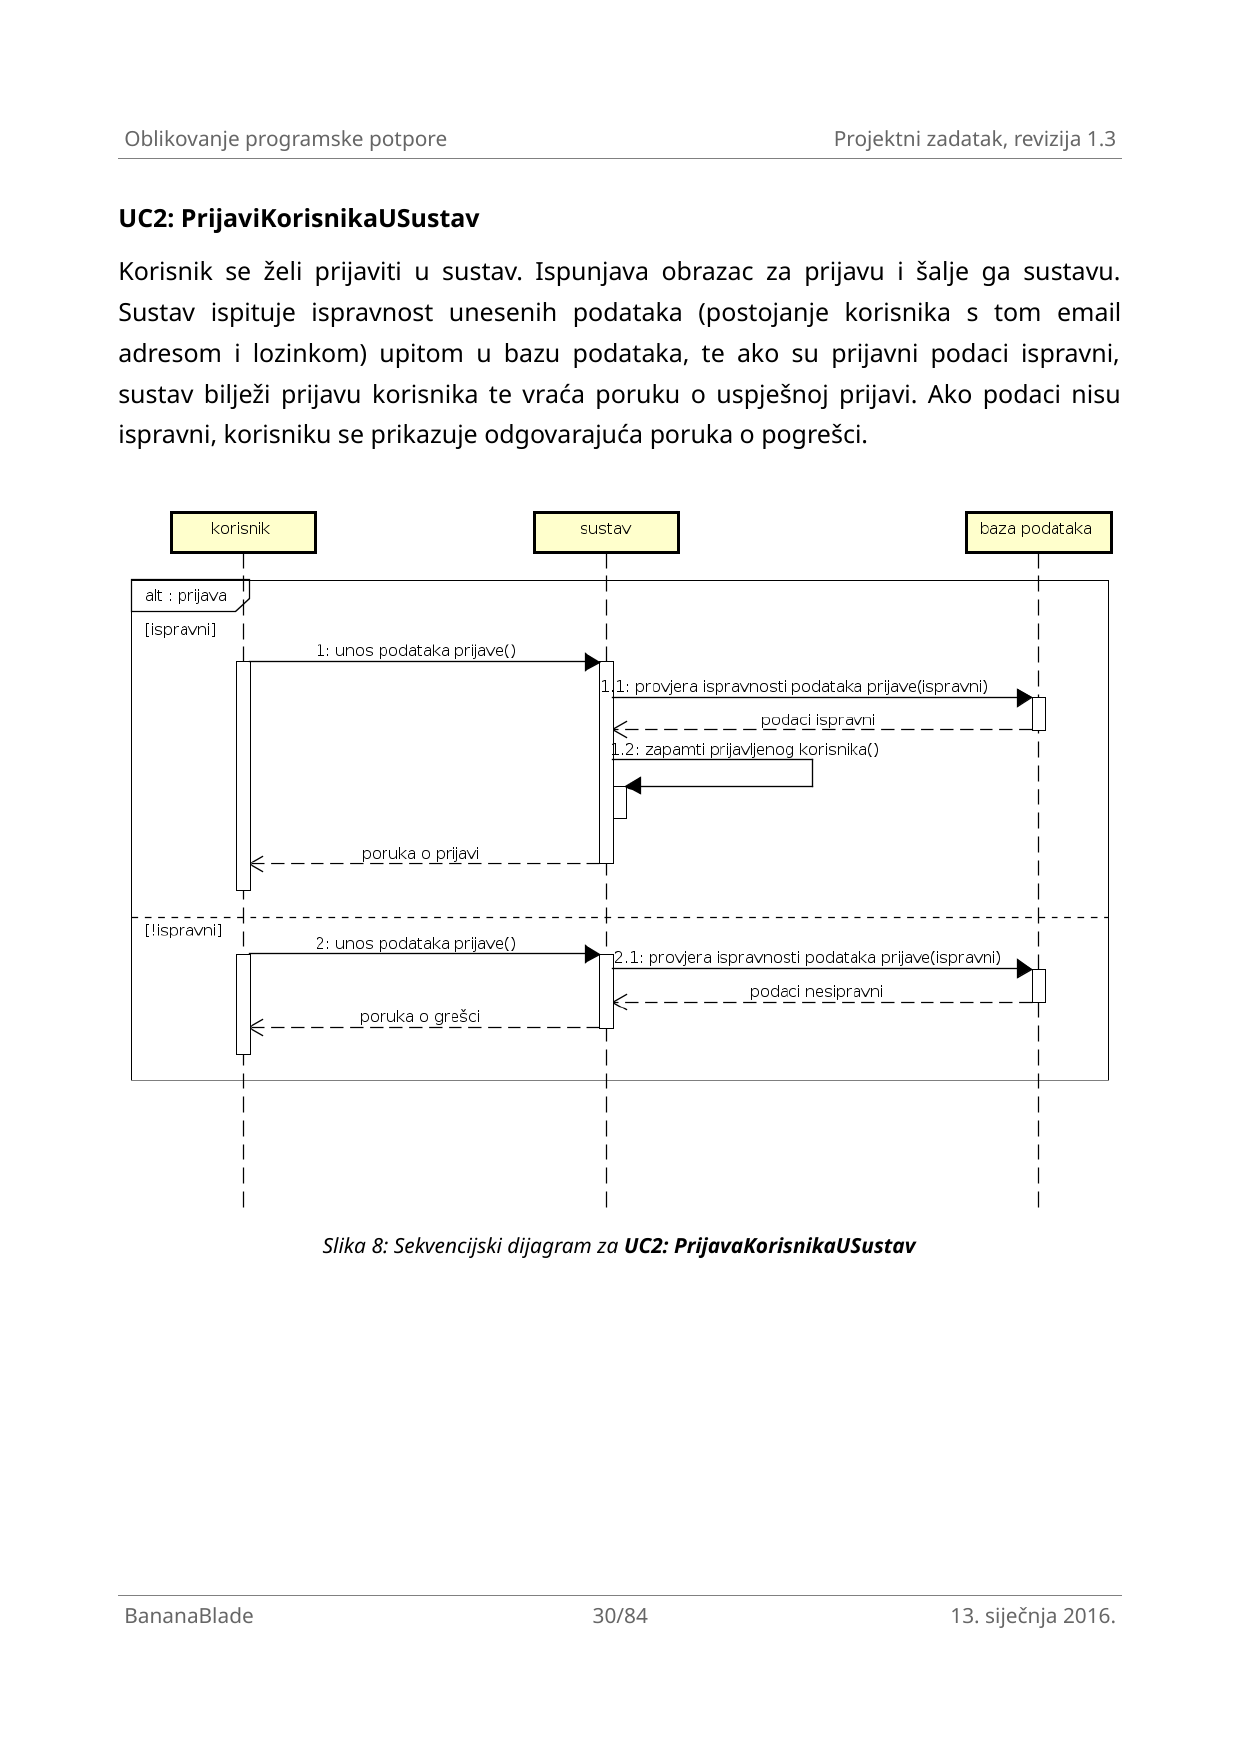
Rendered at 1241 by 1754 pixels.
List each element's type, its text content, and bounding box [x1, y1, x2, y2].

subtitle UC2: PrijaviKorisnikaUSustav [118, 201, 1122, 234]
text Korisnik se želi prijaviti u sustav. Ispunjava obrazac za prijavu i šalje ga sustavu. Sustav ispituje ispravnost unesenih podataka (postojanje korisnika s tom email adresom i lozinkom) upitom u bazu podataka, te ako su prijavni podaci ispravni, sustav bilježi prijavu korisnika te vraća poruku o uspješnoj prijavi. Ako podaci nisu ispravni, korisniku se prikazuje odgovarajuća poruka o pogrešci. [118, 254, 1122, 451]
text Slika 8: Sekvencijski dijagram za UC2: PrijavaKorisnikaUSustav [118, 1226, 1122, 1259]
picture [118, 500, 1123, 1226]
